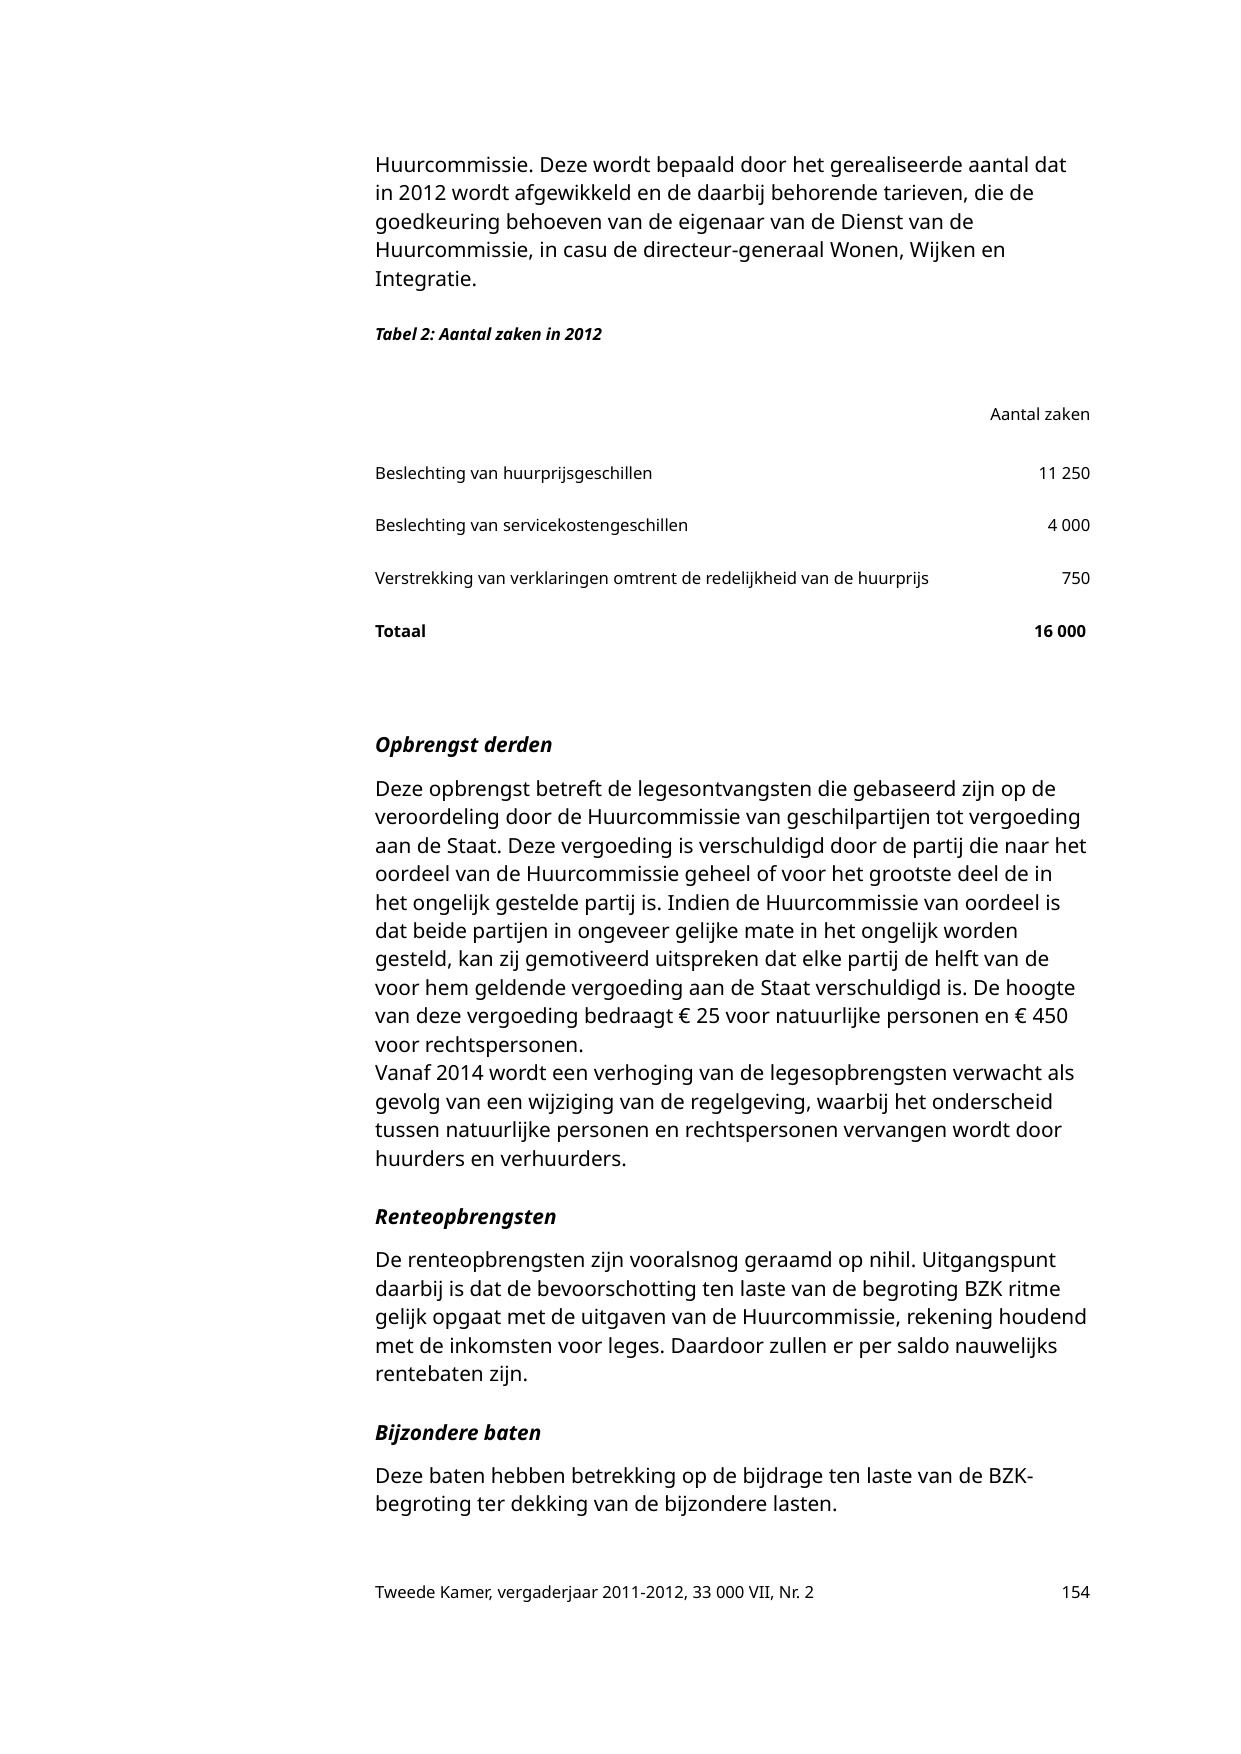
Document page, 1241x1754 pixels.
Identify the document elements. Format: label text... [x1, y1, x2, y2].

table_cell Beslechting van huurprijsgeschillen [375, 461, 961, 514]
text Renteopbrengsten [375, 1202, 1090, 1231]
table_cell 750 [961, 567, 1090, 619]
text Deze baten hebben betrekking op de bijdrage ten laste van de BZK-begroting ter dekking van de bijzondere lasten. [375, 1461, 1090, 1518]
text De renteopbrengsten zijn vooralsnog geraamd op nihil. Uitgangspunt daarbij is dat de bevoorschotting ten laste van de begroting BZK ritme gelijk opgaat met de uitgaven van de Huurcommissie, rekening houdend met de inkomsten voor leges. Daardoor zullen er per saldo nauwelijks rentebaten zijn. [375, 1246, 1090, 1388]
table_header [375, 403, 961, 461]
table_cell Beslechting van servicekostengeschillen [375, 514, 961, 567]
text Vanaf 2014 wordt een verhoging van de legesopbrengsten verwacht als gevolg van een wijziging van de regelgeving, waarbij het onderscheid tussen natuurlijke personen en rechtspersonen vervangen wordt door huurders en verhuurders. [375, 1058, 1090, 1172]
text Bijzondere baten [375, 1418, 1090, 1446]
table_cell 16 000 [961, 619, 1090, 672]
text Tabel 2: Aantal zaken in 2012 [375, 322, 1090, 345]
table_header Aantal zaken [961, 403, 1090, 461]
text Huurcommissie. Deze wordt bepaald door het gerealiseerde aantal dat in 2012 wordt afgewikkeld en de daarbij behorende tarieven, die de goedkeuring behoeven van de eigenaar van de Dienst van de Huurcommissie, in casu de directeur-generaal Wonen, Wijken en Integratie. [375, 150, 1090, 292]
table_cell 4 000 [961, 514, 1090, 567]
table_cell Totaal [375, 619, 961, 672]
table_cell 11 250 [961, 461, 1090, 514]
table_cell Verstrekking van verklaringen omtrent de redelijkheid van de huurprijs [375, 567, 961, 619]
text Opbrengst derden [375, 731, 1090, 759]
text Deze opbrengst betreft de legesontvangsten die gebaseerd zijn op de veroordeling door de Huurcommissie van geschilpartijen tot vergoeding aan de Staat. Deze vergoeding is verschuldigd door de partij die naar het oordeel van de Huurcommissie geheel of voor het grootste deel de in het ongelijk gestelde partij is. Indien de Huurcommissie van oordeel is dat beide partijen in ongeveer gelijke mate in het ongelijk worden gesteld, kan zij gemotiveerd uitspreken dat elke partij de helft van de voor hem geldende vergoeding aan de Staat verschuldigd is. De hoogte van deze vergoeding bedraagt € 25 voor natuurlijke personen en € 450 voor rechtspersonen. [375, 774, 1090, 1058]
